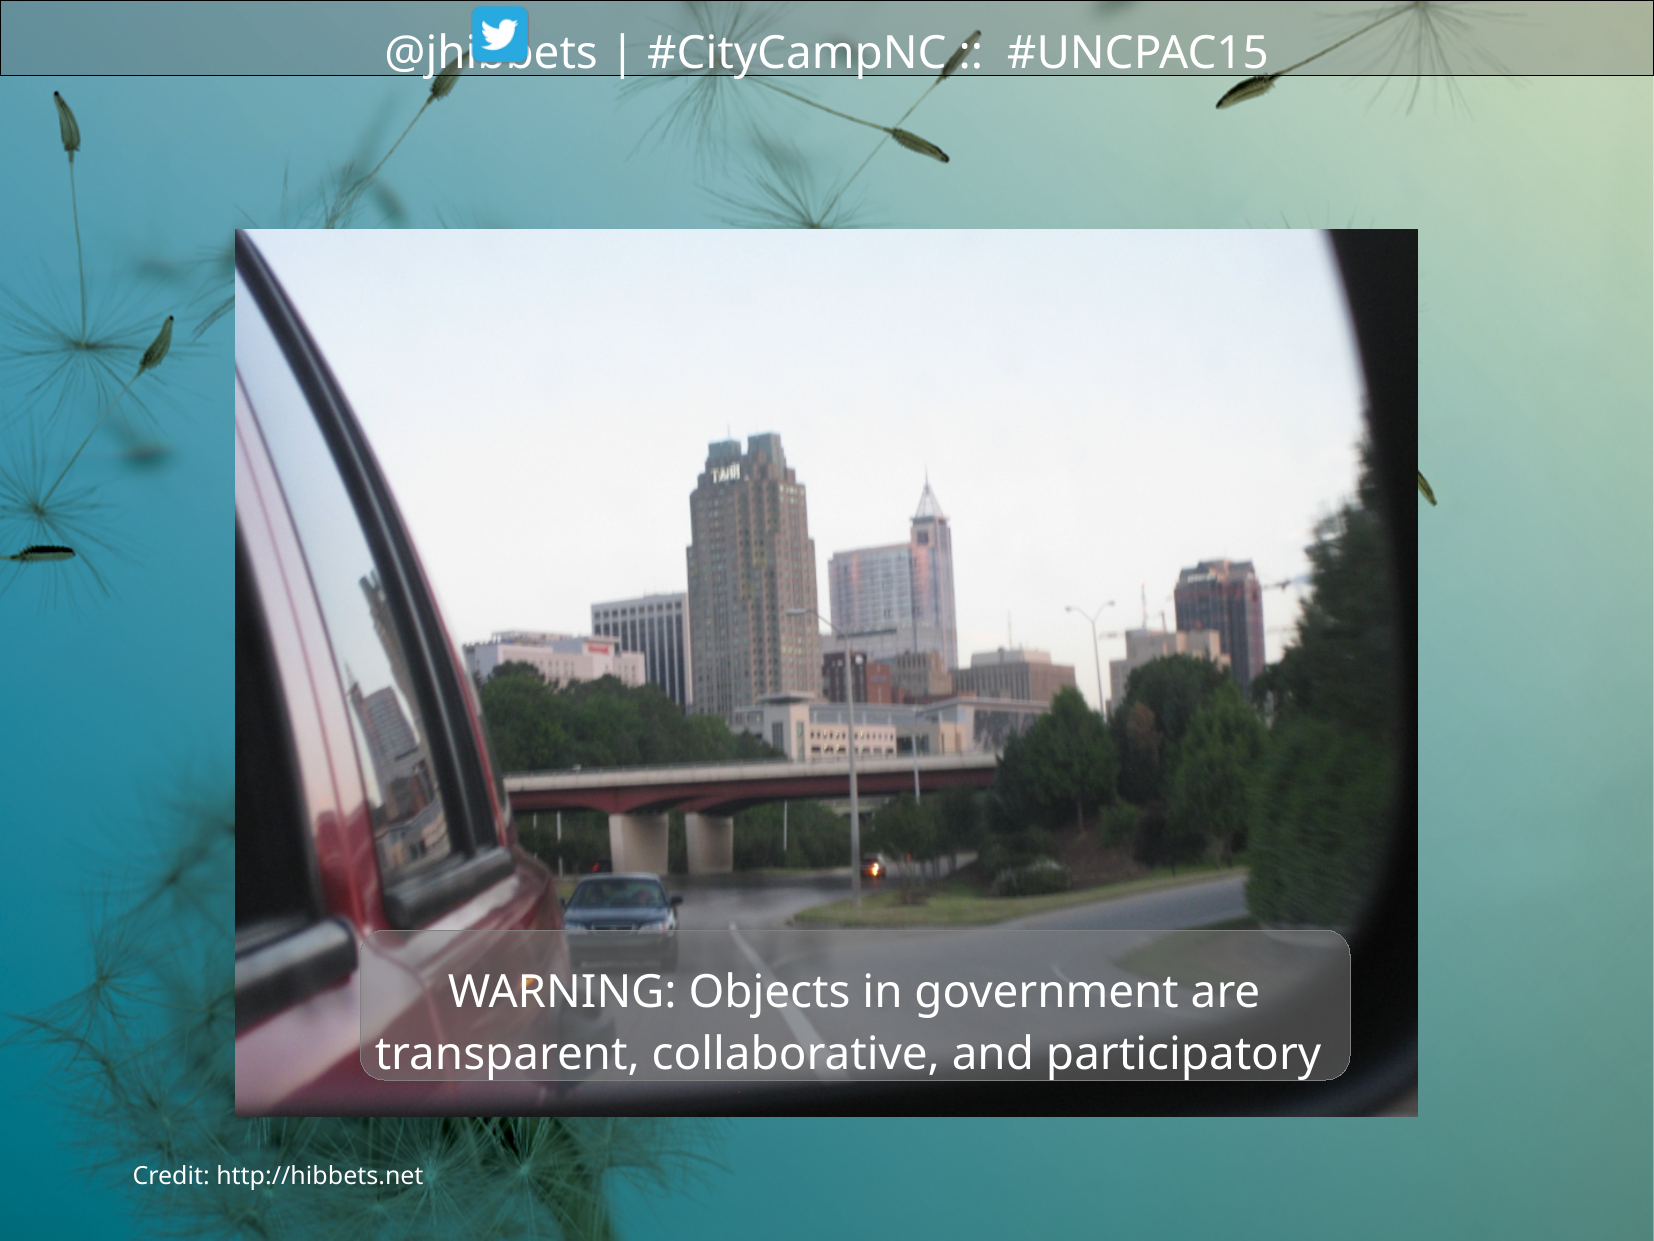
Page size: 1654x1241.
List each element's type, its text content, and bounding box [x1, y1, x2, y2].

text_box [830, 1058, 842, 1066]
text_box [1258, 1058, 1272, 1066]
text_box [519, 1058, 531, 1066]
text_box [415, 1058, 427, 1066]
text_box [360, 1058, 1350, 1081]
text_box [785, 1058, 799, 1066]
text_box WARNING: Objects in government are transparent, collaborative, and participatory [360, 950, 1359, 1058]
text_box [1053, 1058, 1066, 1066]
picture [0, 76, 1654, 1241]
text_box [680, 1058, 694, 1066]
text_box [957, 1058, 969, 1066]
text_box [730, 1058, 742, 1066]
text_box Credit: http://hibbets.net [117, 1150, 444, 1191]
text_box [1215, 1058, 1227, 1066]
text_box [758, 1058, 771, 1066]
text_box [360, 930, 1350, 950]
text_box [1012, 1058, 1025, 1066]
text_box [1080, 1058, 1092, 1066]
text_box [1188, 1058, 1201, 1066]
picture [470, 5, 531, 66]
text_box [493, 1058, 506, 1066]
